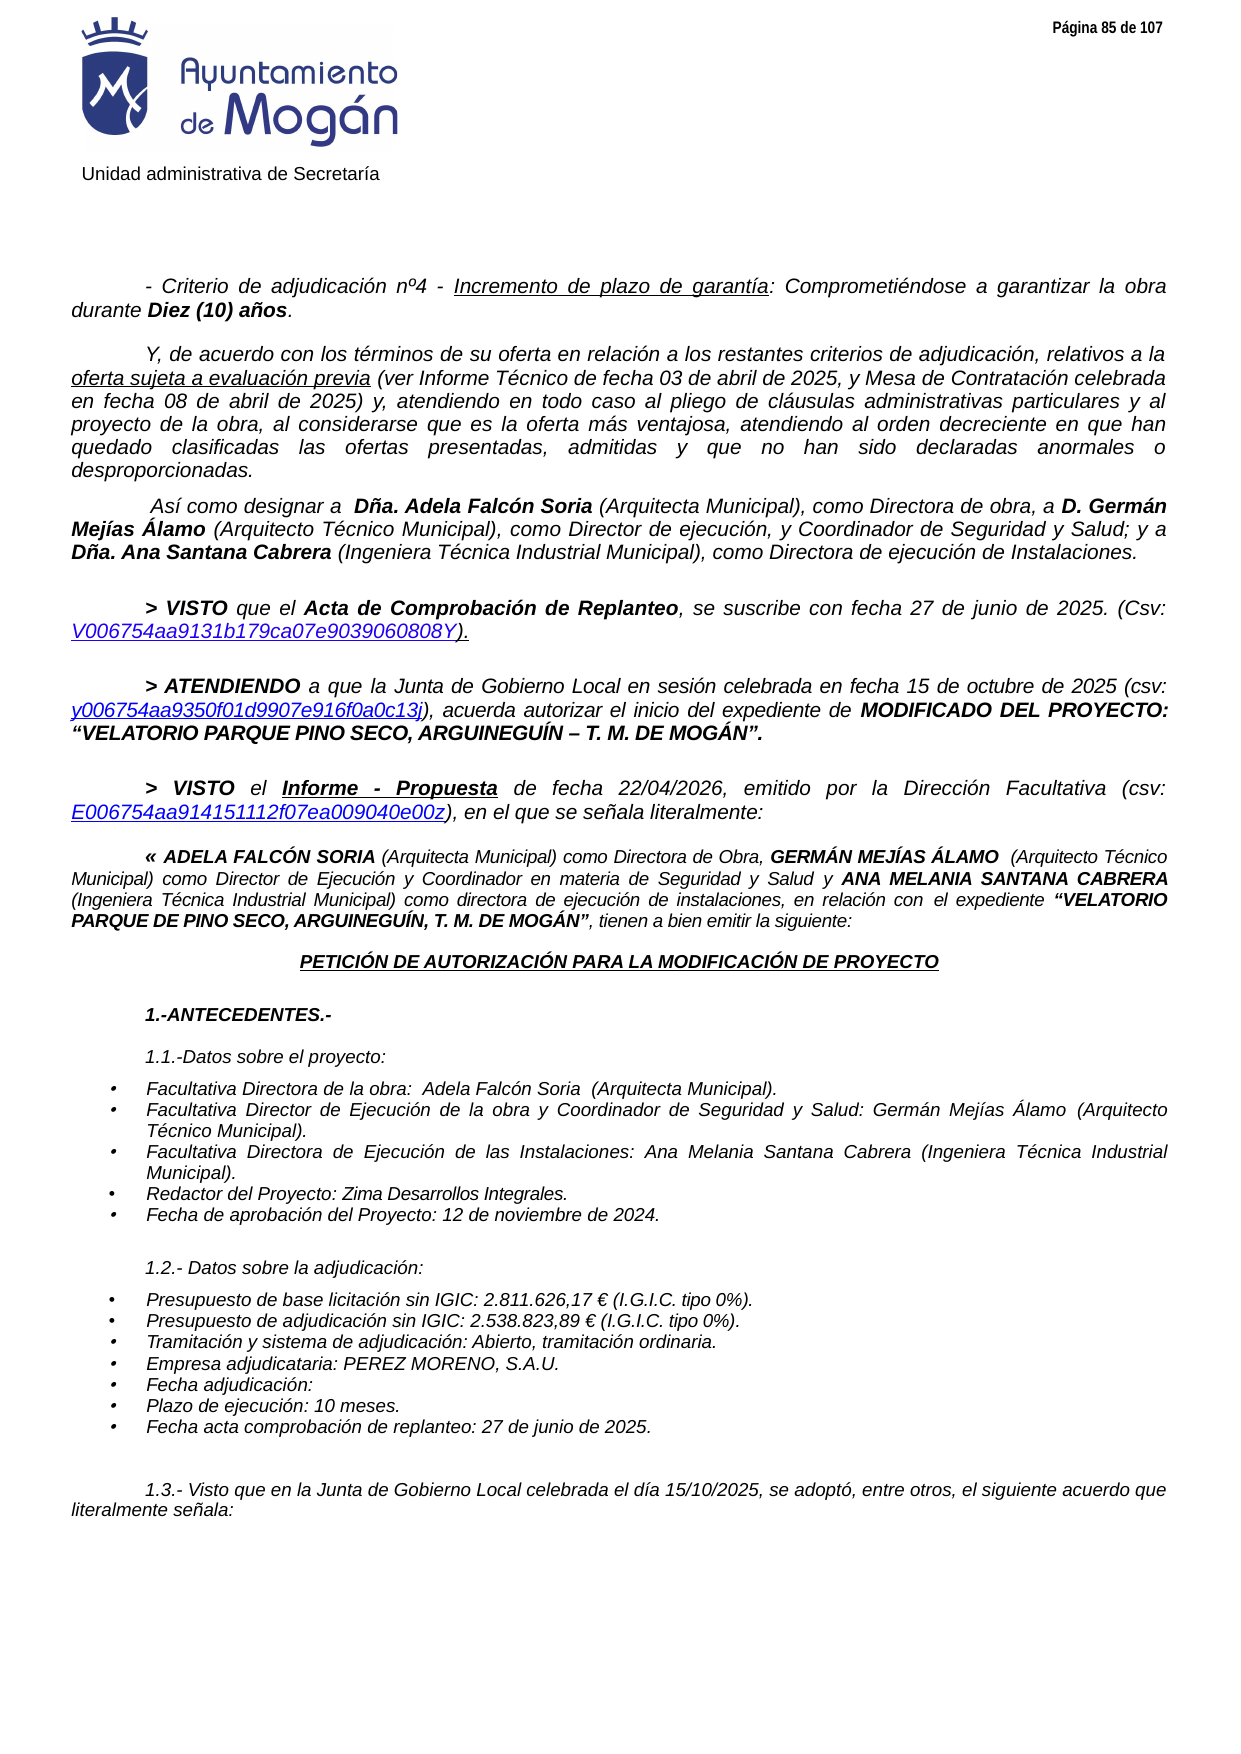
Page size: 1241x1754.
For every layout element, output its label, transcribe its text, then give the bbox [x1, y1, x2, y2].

list Fecha adjudicación: 20 de mayo de 2025. [108, 1374, 1169, 1395]
text Y, de acuerdo con los términos de su oferta en relación a los restantes criterios de adjudicación, relativos a la oferta sujeta a evaluación previa (ver Informe Técnico de fecha 03 de abril de 2025, y Mesa de Contratación celebrada en fecha 08 de abril de 2025) y, atendiendo en todo caso al pliego de cláusulas administrativas particulares y al proyecto de la obra, al considerarse que es la oferta más ventajosa, atendiendo al orden decreciente en que han quedado clasificadas las ofertas presentadas, admitidas y que no han sido declaradas anormales o desproporcionadas. [71, 343, 1169, 482]
text 1.-ANTECEDENTES.- [71, 1004, 1169, 1025]
text « ADELA FALCÓN SORIA (Arquitecta Municipal) como Directora de Obra, GERMÁN MEJÍAS ÁLAMO (Arquitecto Técnico Municipal) como Director de Ejecución y Coordinador en materia de Seguridad y Salud y ANA MELANIA SANTANA CABRERA (Ingeniera Técnica Industrial Municipal) como directora de ejecución de instalaciones, en relación con el expediente “VELATORIO PARQUE DE PINO SECO, ARGUINEGUÍN, T. M. DE MOGÁN”, tienen a bien emitir la siguiente: [71, 845, 1169, 931]
list Presupuesto de base licitación sin IGIC: 2.811.626,17 € (I.G.I.C. tipo 0%). [108, 1290, 1169, 1311]
text 1.2.- Datos sobre la adjudicación: [71, 1257, 1169, 1278]
list Fecha de aprobación del Proyecto: 12 de noviembre de 2024. [108, 1205, 1169, 1226]
text > ATENDIENDO a que la Junta de Gobierno Local en sesión celebrada en fecha 15 de octubre de 2025 (csv: y006754aa9350f01d9907e916f0a0c13j), acuerda autorizar el inicio del expediente de MODIFICADO DEL PROYECTO: “VELATORIO PARQUE PINO SECO, ARGUINEGUÍN – T. M. DE MOGÁN”. [71, 675, 1169, 745]
text > VISTO el Informe - Propuesta de fecha 22/04/2026, emitido por la Dirección Facultativa (csv: E006754aa914151112f07ea009040e00z), en el que se señala literalmente: [71, 777, 1169, 823]
list Facultativa Directora de la obra: Adela Falcón Soria (Arquitecta Municipal). [108, 1079, 1169, 1100]
list Plazo de ejecución: 10 meses. [108, 1395, 1169, 1416]
text > VISTO que el Acta de Comprobación de Replanteo, se suscribe con fecha 27 de junio de 2025. (Csv: V006754aa9131b179ca07e9039060808Y). [71, 596, 1169, 643]
text 1.1.-Datos sobre el proyecto: [71, 1046, 1169, 1067]
list Presupuesto de adjudicación sin IGIC: 2.538.823,89 € (I.G.I.C. tipo 0%). [108, 1311, 1169, 1332]
text Así como designar a Dña. Adela Falcón Soria (Arquitecta Municipal), como Directora de obra, a D. Germán Mejías Álamo (Arquitecto Técnico Municipal), como Director de ejecución, y Coordinador de Seguridad y Salud; y a Dña. Ana Santana Cabrera (Ingeniera Técnica Industrial Municipal), como Directora de ejecución de Instalaciones. [71, 494, 1169, 564]
list Tramitación y sistema de adjudicación: Abierto, tramitación ordinaria. [108, 1332, 1169, 1353]
list Empresa adjudicataria: PEREZ MORENO, S.A.U. [108, 1353, 1169, 1374]
text PETICIÓN DE AUTORIZACIÓN PARA LA MODIFICACIÓN DE PROYECTO [71, 952, 1169, 973]
picture [81, 17, 398, 153]
list Facultativa Director de Ejecución de la obra y Coordinador de Seguridad y Salud: Germán Mejías Álamo (Arquitecto Técnico Municipal). [108, 1100, 1169, 1142]
text 1.3.- Visto que en la Junta de Gobierno Local celebrada el día 15/10/2025, se adoptó, entre otros, el siguiente acuerdo que literalmente señala: [71, 1479, 1169, 1521]
list Fecha acta comprobación de replanteo: 27 de junio de 2025. [108, 1416, 1169, 1437]
list Facultativa Directora de Ejecución de las Instalaciones: Ana Melania Santana Cabrera (Ingeniera Técnica Industrial Municipal). [108, 1142, 1169, 1184]
list Redactor del Proyecto: Zima Desarrollos Integrales. [108, 1184, 1169, 1205]
list - Criterio de adjudicación nº4 - Incremento de plazo de garantía: Comprometiéndose a garantizar la obra durante Diez (10) años. [71, 275, 1169, 321]
